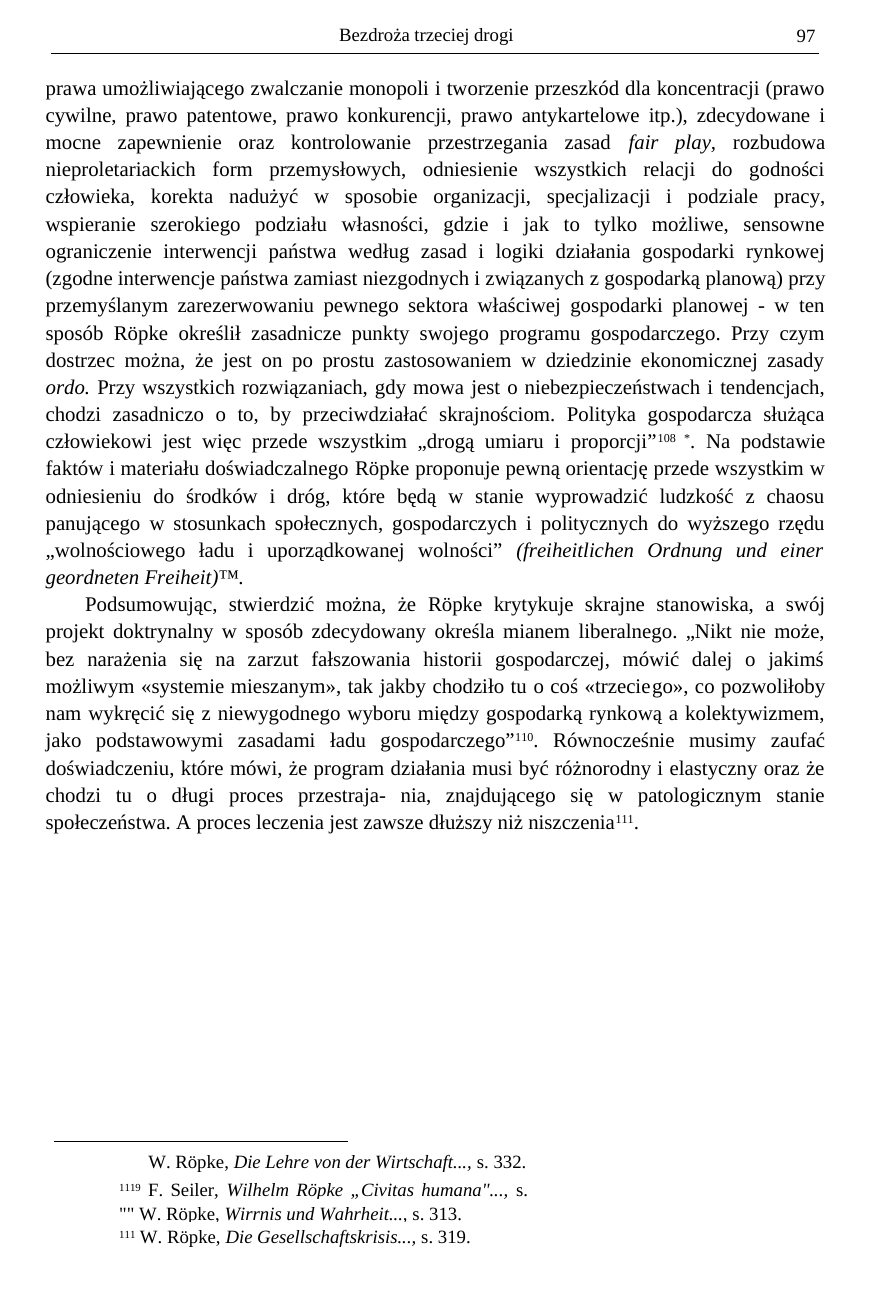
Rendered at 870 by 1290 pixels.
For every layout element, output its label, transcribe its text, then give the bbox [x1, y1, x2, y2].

text "" W. Röpke, Wirrnis und Wahrheit..., s. 313. [81, 1203, 528, 1222]
text 1119 F. Seiler, Wilhelm Röpke „Civitas humana"..., s. 135. [81, 1179, 528, 1198]
text Podsumowując, stwierdzić można, że Röpke krytykuje skrajne stanowiska, a swój projekt doktrynalny w sposób zdecydowany określa mianem liberalnego. „Nikt nie może, bez narażenia się na zarzut fałszowania historii gospodarczej, mówić dalej o jakimś możliwym «systemie mieszanym», tak jakby chodziło tu o coś «trzecie­go», co pozwoliłoby nam wykręcić się z niewygodnego wyboru między gospodarką rynkową a kolektywizmem, jako podstawowymi zasadami ładu gospodarczego”110. Równocześnie musimy zaufać doświadczeniu, które mówi, że program działania musi być różnorodny i elastyczny oraz że chodzi tu o długi proces przestraja- nia, znajdującego się w patologicznym stanie społeczeństwa. A proces leczenia jest zawsze dłuższy niż niszczenia111. [45, 592, 825, 834]
text 97 [796, 25, 821, 47]
text prawa umożliwiającego zwalczanie monopoli i tworzenie przeszkód dla koncentracji (prawo cywilne, prawo patentowe, prawo konkurencji, prawo antykartelowe itp.), zdecydowane i mocne zapewnienie oraz kontrolowanie przestrzegania zasad fair play, rozbudowa nieproletariackich form przemysłowych, odniesienie wszystkich relacji do godności człowieka, korekta nadużyć w sposobie organizacji, specjaliza­cji i podziale pracy, wspieranie szerokiego podziału własności, gdzie i jak to tylko możliwe, sensowne ograniczenie interwencji państwa według zasad i logiki działania gospodarki rynkowej (zgodne interwencje państwa zamiast niezgodnych i związa­nych z gospodarką planową) przy przemyślanym zarezerwowaniu pewnego sektora właściwej gospodarki planowej - w ten sposób Röpke określił zasadnicze punkty swojego programu gospodarczego. Przy czym dostrzec można, że jest on po prostu zastosowaniem w dziedzinie ekonomicznej zasady ordo. Przy wszystkich rozwiąza­niach, gdy mowa jest o niebezpieczeństwach i tendencjach, chodzi zasadni­czo o to, by przeciwdziałać skrajnościom. Polityka gospodarcza służąca człowieko­wi jest więc przede wszystkim „drogą umiaru i proporcji”108 *. Na podstawie faktów i materiału doświadczalnego Röpke proponuje pewną orientację przede wszystkim w odniesieniu do środków i dróg, które będą w stanie wyprowadzić ludzkość z chaosu panującego w stosunkach społecznych, gospodarczych i politycznych do wyższego rzędu „wolnościowego ładu i uporządkowanej wolności” (freiheitlichen Ordnung und einer geordneten Freiheit)™. [45, 76, 825, 589]
text Bezdroża trzeciej drogi [339, 24, 529, 46]
text W. Röpke, Die Lehre von der Wirtschaft..., s. 332. [81, 1151, 528, 1172]
text 111 W. Röpke, Die Gesellschaftskrisis..., s. 319. [81, 1226, 528, 1248]
